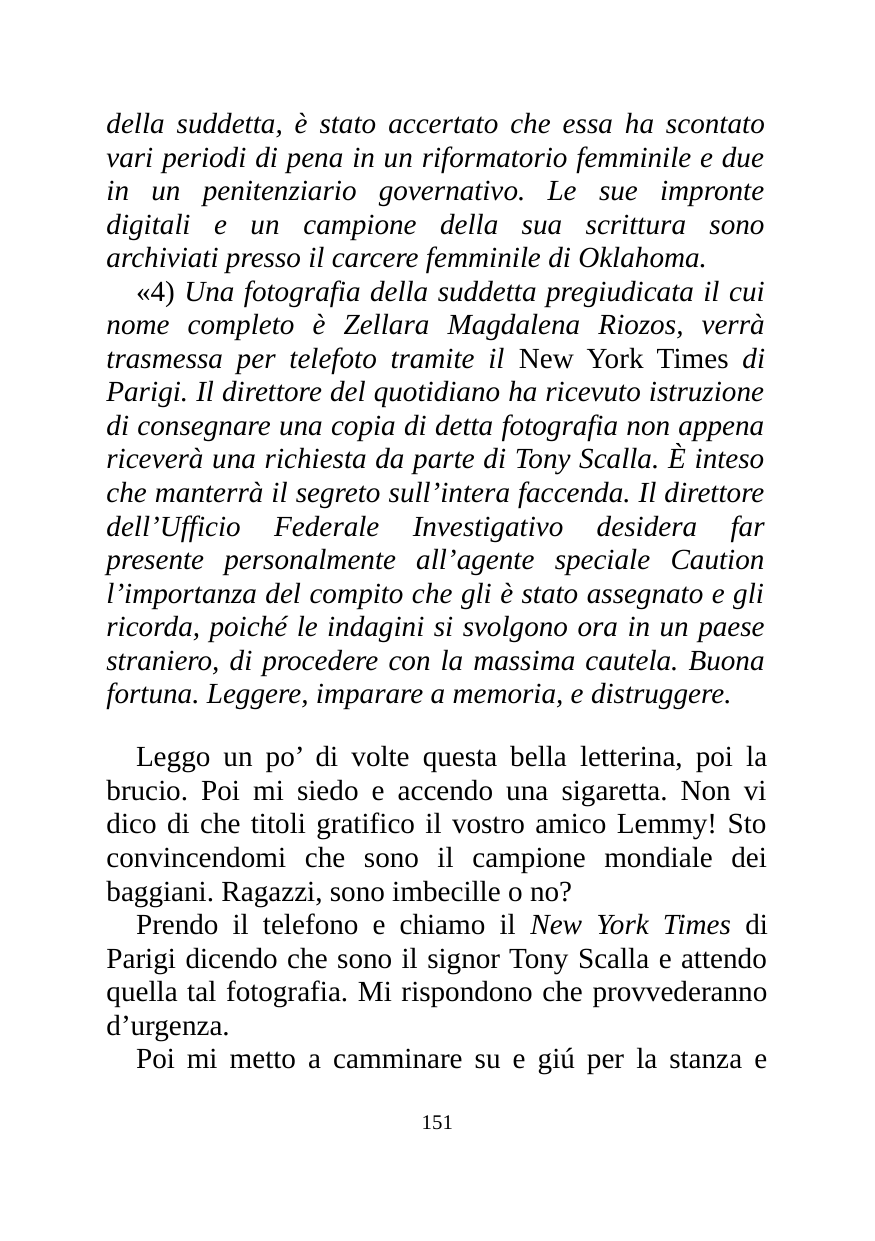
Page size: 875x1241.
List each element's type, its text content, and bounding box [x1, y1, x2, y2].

text Prendo il telefono e chiamo il New York Times di Parigi dicendo che sono il signor Tony Scalla e attendo quella tal fotografia. Mi rispondono che provvederanno d’urgenza. [106, 907, 768, 1041]
text «4) Una fotografia della suddetta pregiudicata il cui nome completo è Zellara Magdalena Riozos, verrà trasmessa per telefoto tramite il New York Times di Parigi. Il direttore del quotidiano ha ricevuto istruzione di consegnare una copia di detta fotografia non appena riceverà una richiesta da parte di Tony Scalla. È inteso che manterrà il segreto sull’intera faccenda. Il direttore dell’Ufficio Federale Investigativo desidera far presente personalmente all’agente speciale Caution l’importanza del compito che gli è stato assegnato e gli ricorda, poiché le indagini si svolgono ora in un paese straniero, di procedere con la massima cautela. Buona fortuna. Leggere, imparare a memoria, e distruggere. [106, 274, 768, 710]
text Poi mi metto a camminare su e giú per la stanza e [106, 1041, 768, 1075]
text della suddetta, è stato accertato che essa ha scontato vari periodi di pena in un riformatorio femminile e due in un penitenziario governativo. Le sue impronte digitali e un campione della sua scrittura sono archiviati presso il carcere femminile di Oklahoma. [106, 106, 768, 274]
text Leggo un po’ di volte questa bella letterina, poi la brucio. Poi mi siedo e accendo una sigaretta. Non vi dico di che titoli gratifico il vostro amico Lemmy! Sto convincendomi che sono il campione mondiale dei baggiani. Ragazzi, sono imbecille o no? [106, 739, 768, 907]
